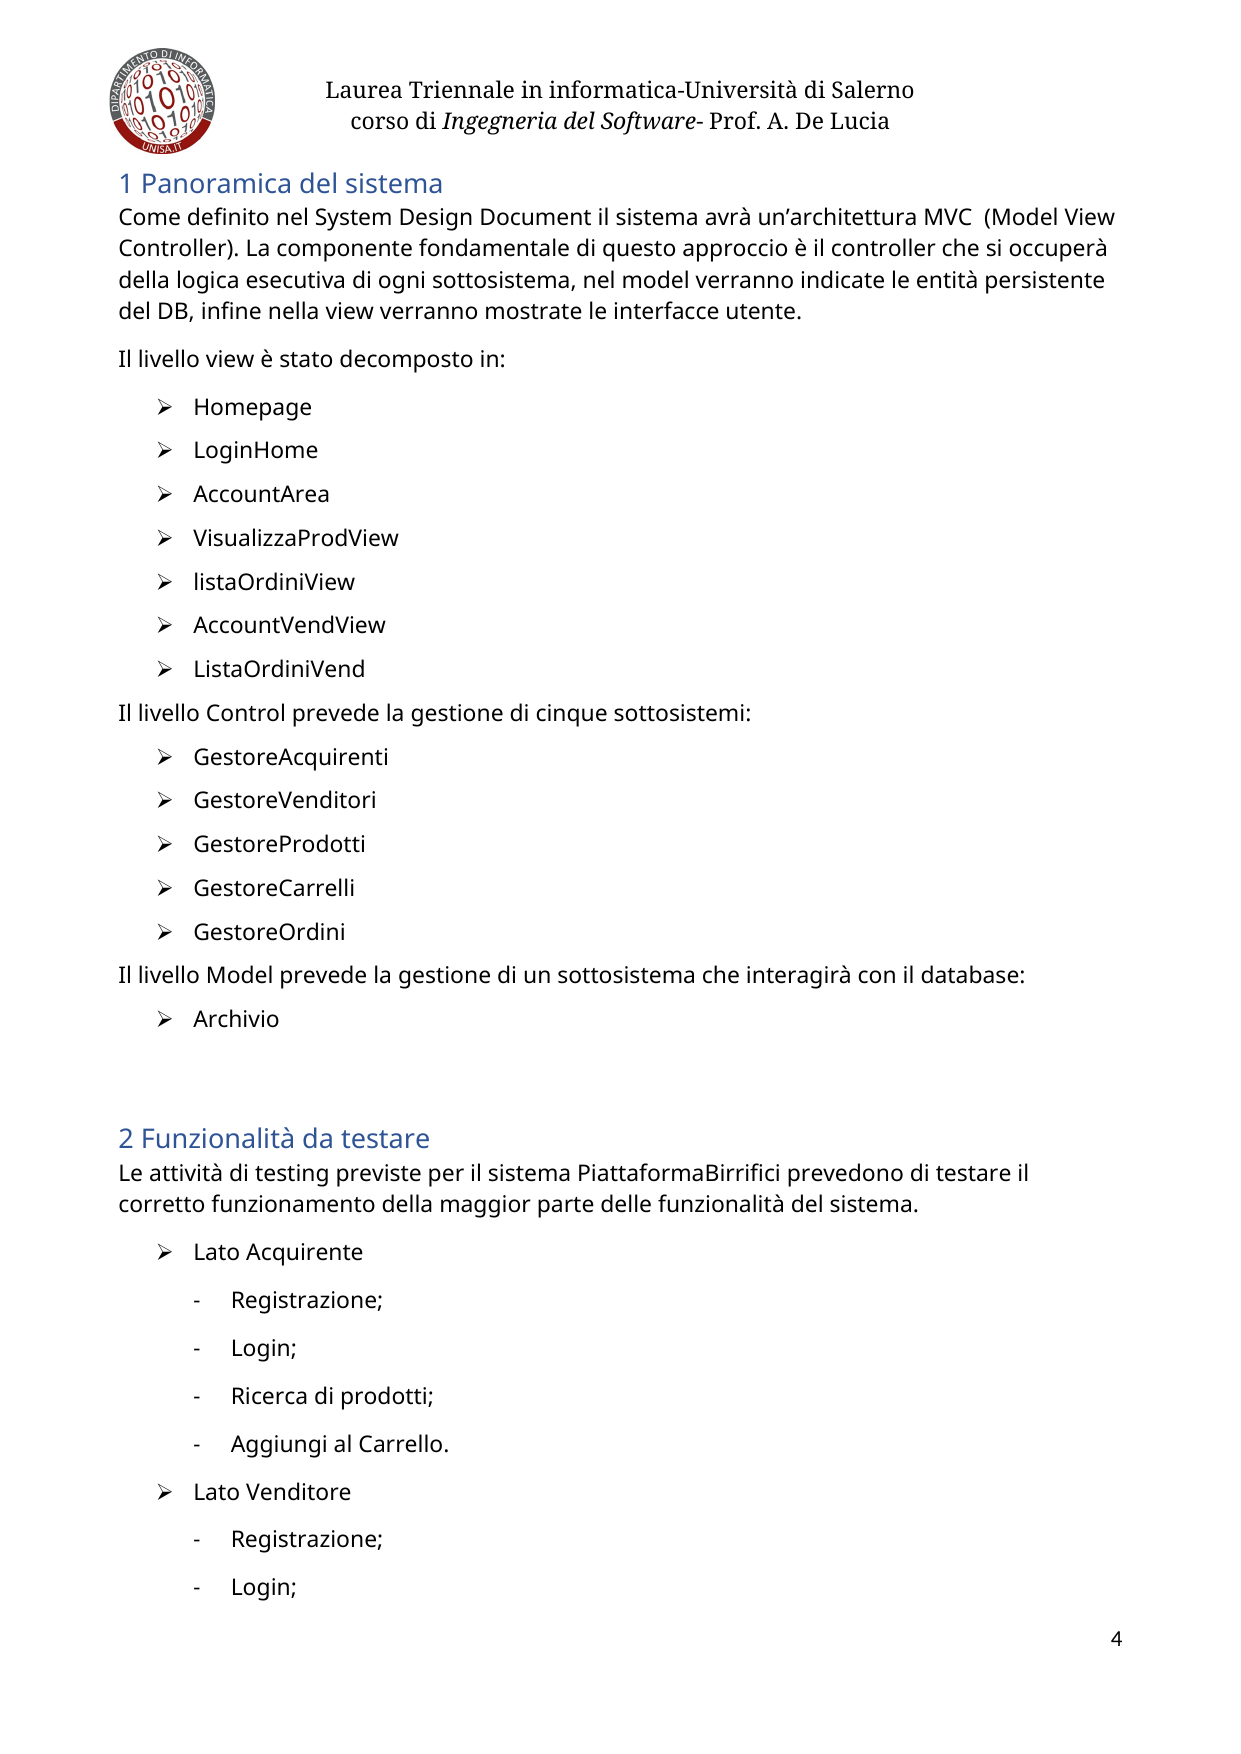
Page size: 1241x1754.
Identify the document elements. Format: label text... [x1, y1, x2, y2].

list Login; [193, 1332, 1122, 1363]
list Lato Acquirente [156, 1236, 1122, 1267]
list VisualizzaProdView [156, 522, 1122, 553]
list listaOrdiniView [156, 566, 1122, 597]
list Homepage [156, 391, 1122, 422]
list Archivio [156, 1003, 1122, 1034]
text Il livello Model prevede la gestione di un sottosistema che interagirà con il database: [118, 959, 1122, 991]
list Aggiungi al Carrello. [193, 1428, 1122, 1459]
subtitle 2 Funzionalità da testare [118, 1120, 1122, 1157]
list GestoreAcquirenti [156, 741, 1122, 772]
list ListaOrdiniVend [156, 653, 1122, 684]
text Il livello view è stato decomposto in: [118, 343, 1122, 374]
list GestoreCarrelli [156, 872, 1122, 903]
subtitle 1 Panoramica del sistema [118, 164, 1122, 201]
list Registrazione; [193, 1284, 1122, 1315]
list GestoreProdotti [156, 828, 1122, 859]
list Lato Venditore [156, 1476, 1122, 1507]
list AccountArea [156, 478, 1122, 509]
text Le attività di testing previste per il sistema PiattaformaBirrifici prevedono di testare il corretto funzionamento della maggior parte delle funzionalità del sistema. [118, 1157, 1122, 1219]
list GestoreVenditori [156, 784, 1122, 816]
text Il livello Control prevede la gestione di cinque sottosistemi: [118, 697, 1122, 728]
list LoginHome [156, 434, 1122, 466]
list Ricerca di prodotti; [193, 1380, 1122, 1411]
list AccountVendView [156, 609, 1122, 641]
list Login; [193, 1571, 1122, 1603]
list GestoreOrdini [156, 916, 1122, 947]
list Registrazione; [193, 1523, 1122, 1555]
text Come definito nel System Design Document il sistema avrà un’architettura MVC (Model View Controller). La componente fondamentale di questo approccio è il controller che si occuperà della logica esecutiva di ogni sottosistema, nel model verranno indicate le entità persistente del DB, infine nella view verranno mostrate le interfacce utente. [118, 201, 1122, 326]
